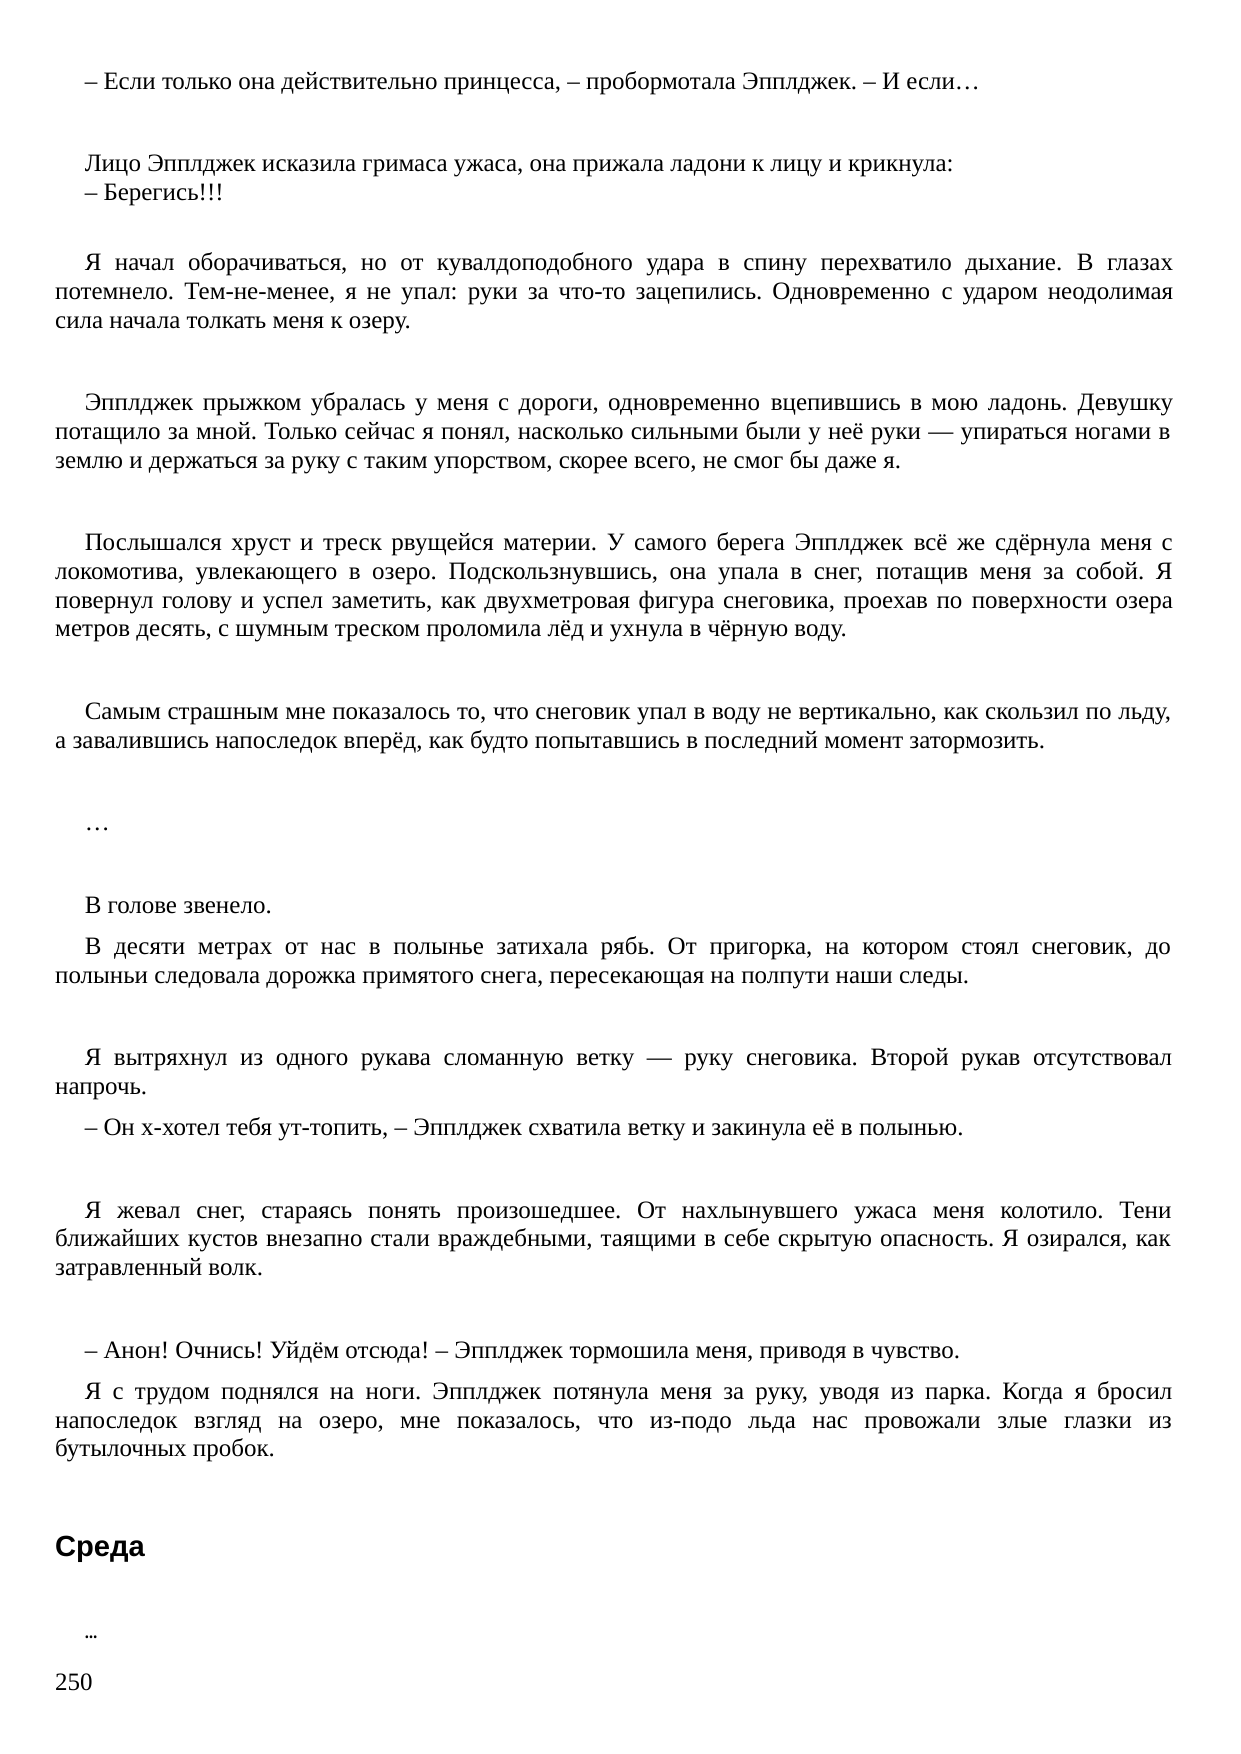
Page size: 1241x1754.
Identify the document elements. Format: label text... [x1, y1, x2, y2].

text … [55, 807, 1173, 836]
text В голове звенело. [55, 890, 1173, 918]
text – Анон! Очнись! Уйдём отсюда! – Эпплджек тормошила меня, приводя в чувство. [55, 1335, 1173, 1363]
text Послышался хруст и треск рвущейся материи. У самого берега Эпплджек всё же сдёрнула меня с локомотива, увлекающего в озеро. Подскользнувшись, она упала в снег, потащив меня за собой. Я повернул голову и успел заметить, как двухметровая фигура снеговика, проехав по поверхности озера метров десять, с шумным треском проломила лёд и ухнула в чёрную воду. [55, 527, 1173, 642]
text Лицо Эпплджек исказила гримаса ужаса, она прижала ладони к лицу и крикнула: [55, 148, 1173, 177]
text Я жевал снег, стараясь понять произошедшее. От нахлынувшего ужаса меня колотило. Тени ближайших кустов внезапно стали враждебными, таящими в себе скрытую опасность. Я озирался, как затравленный волк. [55, 1195, 1173, 1281]
text – Берегись!!! [55, 177, 1173, 206]
subtitle Среда [55, 1528, 1173, 1562]
text В десяти метрах от нас в полынье затихала рябь. От пригорка, на котором стоял снеговик, до полыньи следовала дорожка примятого снега, пересекающая на полпути наши следы. [55, 931, 1173, 988]
text – Он х-хотел тебя ут-топить, – Эпплджек схватила ветку и закинула её в полынью. [55, 1112, 1173, 1141]
text Я с трудом поднялся на ноги. Эпплджек потянула меня за руку, уводя из парка. Когда я бросил напоследок взгляд на озеро, мне показалось, что из-подо льда нас провожали злые глазки из бутылочных пробок. [55, 1376, 1173, 1462]
text … [55, 1616, 1173, 1644]
text Я начал оборачиваться, но от кувалдоподобного удара в спину перехватило дыхание. В глазах потемнело. Тем-не-менее, я не упал: руки за что-то зацепились. Одновременно с ударом неодолимая сила начала толкать меня к озеру. [55, 247, 1173, 333]
text – Если только она действительно принцесса, – пробормотала Эпплджек. – И если… [55, 66, 1173, 95]
text Самым страшным мне показалось то, что снеговик упал в воду не вертикально, как скользил по льду, а завалившись напоследок вперёд, как будто попытавшись в последний момент затормозить. [55, 696, 1173, 753]
text Я вытряхнул из одного рукава сломанную ветку — руку снеговика. Второй рукав отсутствовал напрочь. [55, 1042, 1173, 1100]
text Эпплджек прыжком убралась у меня с дороги, одновременно вцепившись в мою ладонь. Девушку потащило за мной. Только сейчас я понял, насколько сильными были у неё руки — упираться ногами в землю и держаться за руку с таким упорством, скорее всего, не смог бы даже я. [55, 387, 1173, 473]
